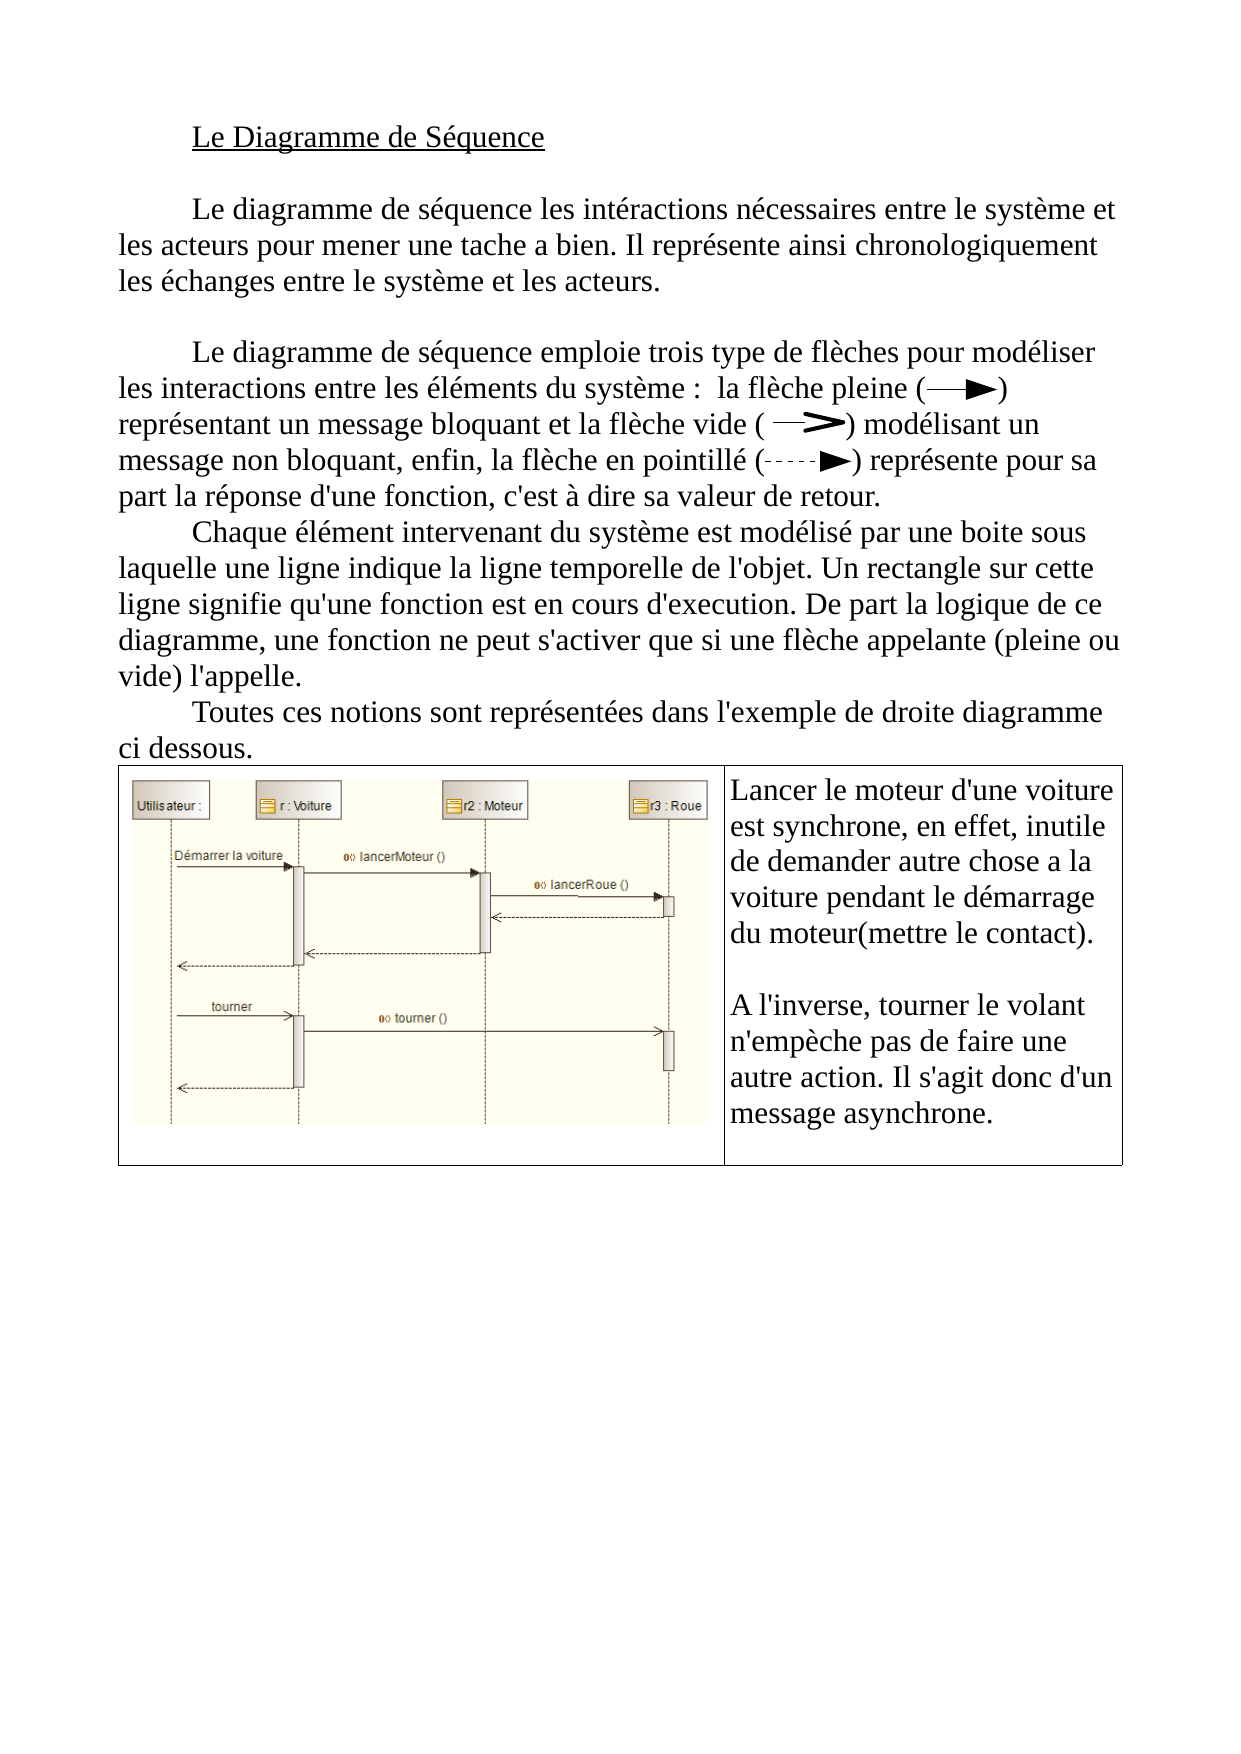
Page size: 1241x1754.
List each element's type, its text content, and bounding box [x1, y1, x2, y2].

text Toutes ces notions sont représentées dans l'exemple de droite diagramme ci dessous. [118, 693, 1122, 765]
text Le diagramme de séquence les intéractions nécessaires entre le système et les acteurs pour mener une tache a bien. Il représente ainsi chronologiquement les échanges entre le système et les acteurs. [118, 190, 1122, 298]
text Le Diagramme de Séquence [118, 118, 1122, 154]
table_header [119, 1124, 724, 1165]
text Chaque élément intervenant du système est modélisé par une boite sous laquelle une ligne indique la ligne temporelle de l'objet. Un rectangle sur cette ligne signifie qu'une fonction est en cours d'execution. De part la logique de ce diagramme, une fonction ne peut s'activer que si une flèche appelante (pleine ou vide) l'appelle. [118, 513, 1122, 693]
table_header Lancer le moteur d'une voiture est synchrone, en effet, inutile de demander autre chose a la voiture pendant le démarrage du moteur(mettre le contact). A l'inverse, tourner le volant n'empèche pas de faire une autre action. Il s'agit donc d'un message asynchrone. [725, 766, 1122, 1165]
text Le diagramme de séquence emploie trois type de flèches pour modéliser les interactions entre les éléments du système : la flèche pleine () représentant un message bloquant et la flèche vide ( ) modélisant un message non bloquant, enfin, la flèche en pointillé () représente pour sa part la réponse d'une fonction, c'est à dire sa valeur de retour. [118, 334, 1122, 513]
table_header [119, 766, 724, 1123]
picture [122, 770, 718, 1124]
